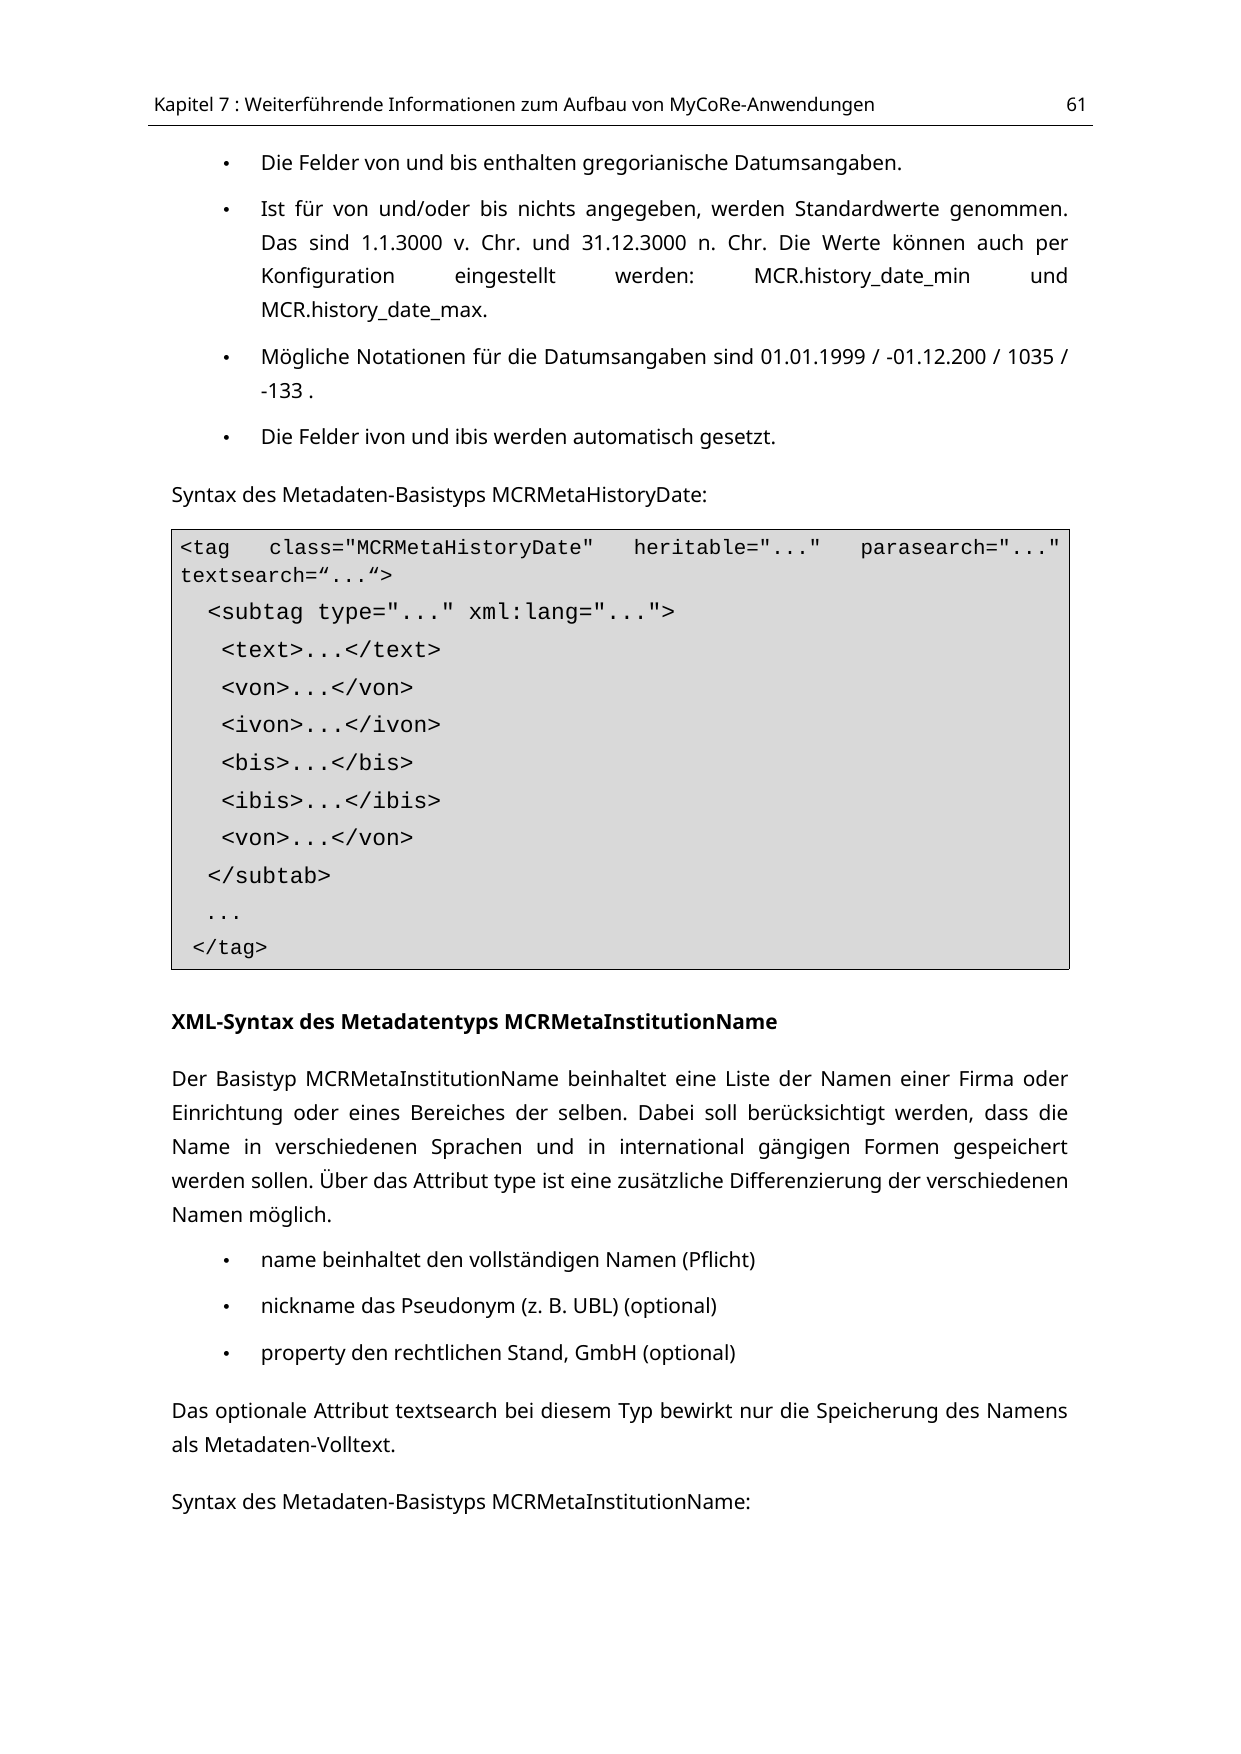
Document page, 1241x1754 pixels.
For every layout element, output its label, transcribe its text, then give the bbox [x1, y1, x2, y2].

list Die Felder ivon und ibis werden automatisch gesetzt. [185, 422, 1069, 450]
text Syntax des Metadaten-Basistyps MCRMetaInstitutionName: [171, 1487, 1069, 1516]
text ... [172, 894, 1069, 926]
text Syntax des Metadaten-Basistyps MCRMetaHistoryDate: [171, 480, 1069, 508]
text <von>...</von> [172, 818, 1069, 853]
text <von>...</von> [172, 667, 1069, 702]
list property den rechtlichen Stand, GmbH (optional) [185, 1338, 1069, 1366]
text <text>...</text> [172, 630, 1069, 664]
text <subtag type="..." xml:lang="..."> [172, 592, 1069, 627]
list Mögliche Notationen für die Datumsangaben sind 01.01.1999 / -01.12.200 / 1035 / -133 . [185, 342, 1069, 404]
text <ivon>...</ivon> [172, 705, 1069, 740]
text <ibis>...</ibis> [172, 781, 1069, 815]
list nickname das Pseudonym (z. B. UBL) (optional) [185, 1292, 1069, 1320]
list name beinhaltet den vollständigen Namen (Pflicht) [185, 1245, 1069, 1273]
text </subtab> [172, 856, 1069, 891]
text <tag class="MCRMetaHistoryDate" heritable="..." parasearch="..." textsearch=“...“> [172, 530, 1069, 589]
text <bis>...</bis> [172, 743, 1069, 777]
list Ist für von und/oder bis nichts angegeben, werden Standardwerte genommen. Das sind 1.1.3000 v. Chr. und 31.12.3000 n. Chr. Die Werte können auch per Konfiguration eingestellt werden: MCR.history_date_min und MCR.history_date_max. [185, 194, 1069, 324]
text </tag> [172, 929, 1069, 969]
subtitle XML-Syntax des Metadatentyps MCRMetaInstitutionName [171, 1007, 1092, 1035]
text Das optionale Attribut textsearch bei diesem Typ bewirkt nur die Speicherung des Namens als Metadaten-Volltext. [171, 1396, 1069, 1458]
text Der Basistyp MCRMetaInstitutionName beinhaltet eine Liste der Namen einer Firma oder Einrichtung oder eines Bereiches der selben. Dabei soll berücksichtigt werden, dass die Name in verschiedenen Sprachen und in international gängigen Formen gespeichert werden sollen. Über das Attribut type ist eine zusätzliche Differenzierung der verschiedenen Namen möglich. [171, 1064, 1069, 1228]
list Die Felder von und bis enthalten gregorianische Datumsangaben. [185, 148, 1069, 176]
